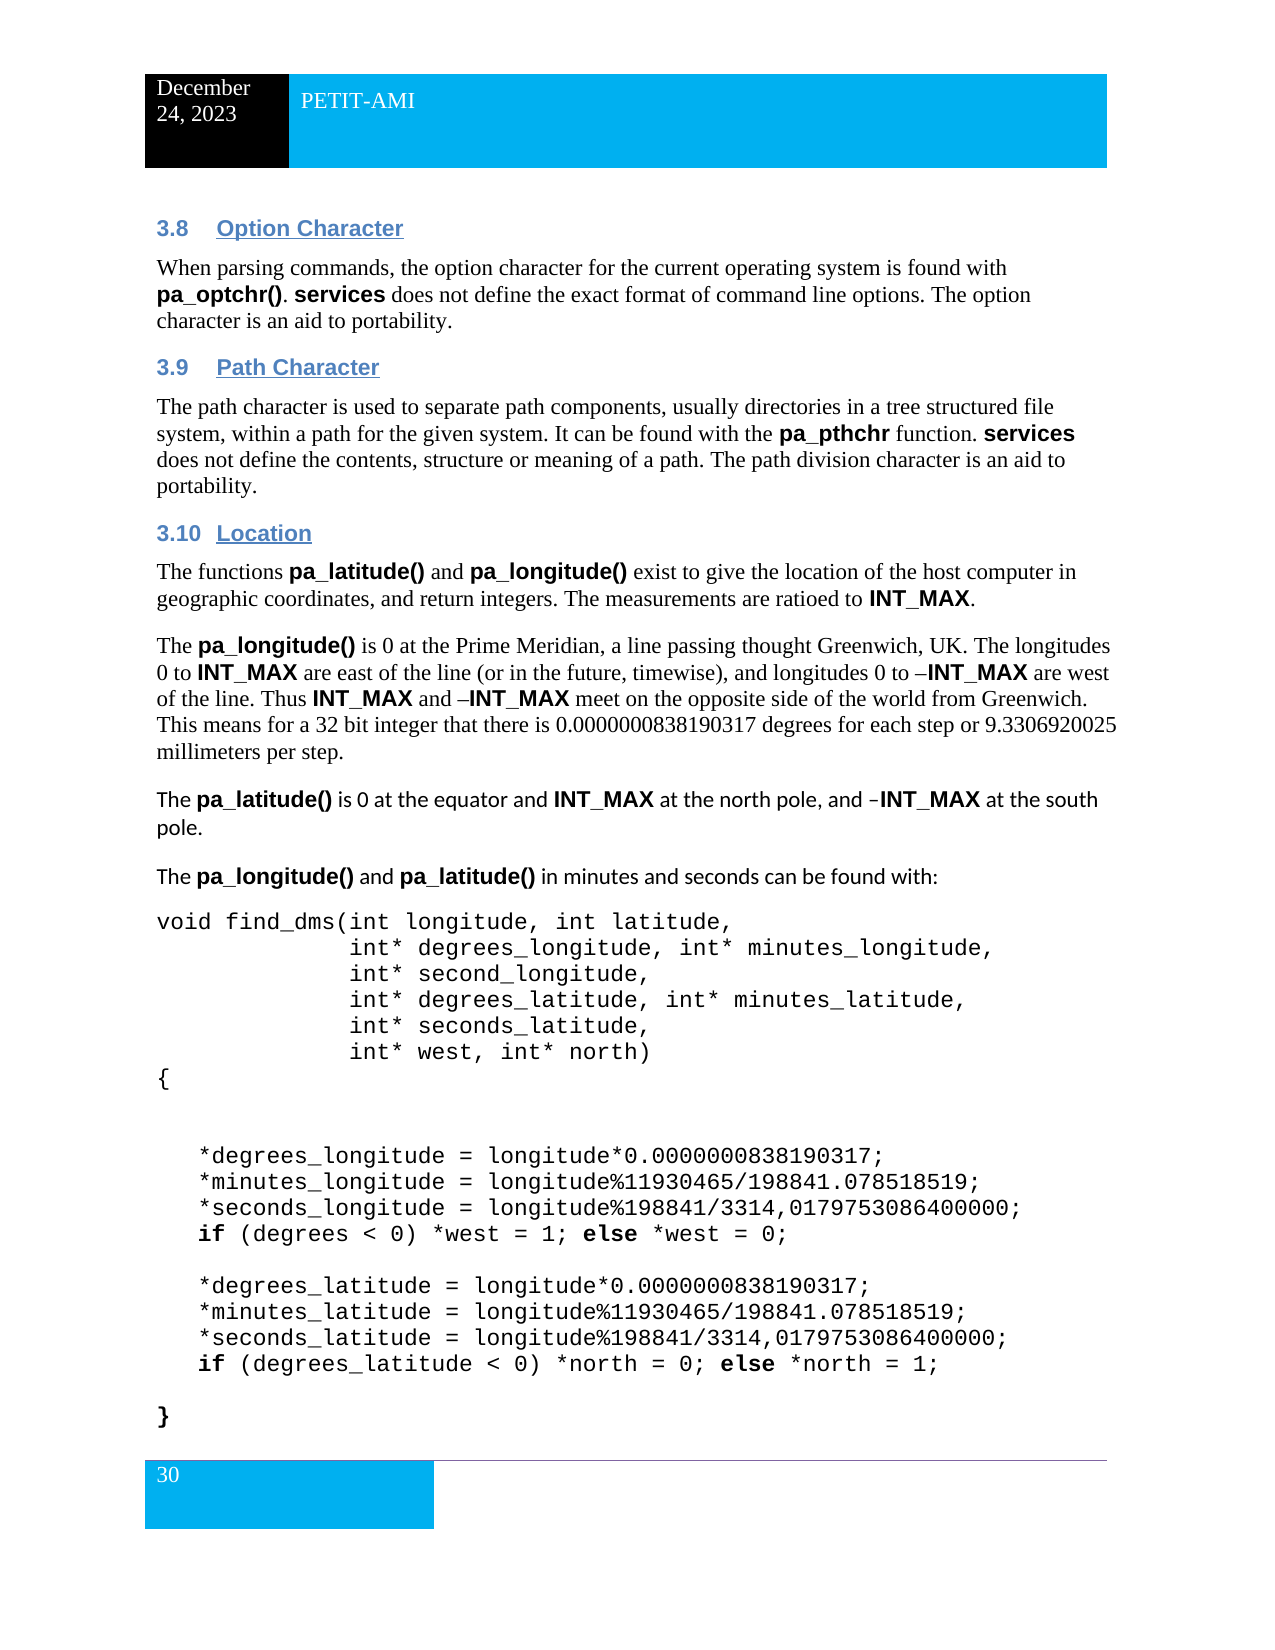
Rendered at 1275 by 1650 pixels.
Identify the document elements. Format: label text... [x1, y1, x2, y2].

text if (degrees_latitude < 0) *north = 0; else *north = 1; [156, 1352, 1118, 1378]
subtitle Path Character [156, 354, 1118, 381]
text int* degrees_longitude, int* minutes_longitude, [156, 937, 1118, 963]
text *degrees_longitude = longitude*0.0000000838190317; [156, 1144, 1118, 1171]
text int* seconds_latitude, [156, 1014, 1118, 1040]
text void find_dms(int longitude, int latitude, [156, 911, 1118, 937]
text int* west, int* north) [156, 1040, 1118, 1066]
subtitle Option Character [156, 215, 1118, 242]
text *minutes_latitude = longitude%11930465/198841.078518519; [156, 1300, 1118, 1326]
text The pa_longitude() is 0 at the Prime Meridian, a line passing thought Greenwich, UK. The longitudes 0 to INT_MAX are east of the line (or in the future, timewise), and longitudes 0 to –INT_MAX are west of the line. Thus INT_MAX and –INT_MAX meet on the opposite side of the world from Greenwich. This means for a 32 bit integer that there is 0.0000000838190317 degrees for each step or 9.3306920025 millimeters per step. [156, 632, 1118, 764]
text *seconds_longitude = longitude%198841/3314,0179753086400000; [156, 1196, 1118, 1222]
text { [156, 1066, 1118, 1092]
text The pa_latitude() is 0 at the equator and INT_MAX at the north pole, and –INT_MAX at the south pole. [156, 785, 1118, 841]
text int* second_longitude, [156, 963, 1118, 988]
text *minutes_longitude = longitude%11930465/198841.078518519; [156, 1171, 1118, 1196]
text The path character is used to separate path components, usually directories in a tree structured file system, within a path for the given system. It can be found with the pa_pthchr function. services does not define the contents, structure or meaning of a path. The path division character is an aid to portability. [156, 393, 1118, 499]
text *degrees_latitude = longitude*0.0000000838190317; [156, 1274, 1118, 1300]
text The functions pa_latitude() and pa_longitude() exist to give the location of the host computer in geographic coordinates, and return integers. The measurements are ratioed to INT_MAX. [156, 558, 1118, 611]
text } [156, 1404, 1118, 1430]
text if (degrees < 0) *west = 1; else *west = 0; [156, 1222, 1118, 1248]
text *seconds_latitude = longitude%198841/3314,0179753086400000; [156, 1326, 1118, 1352]
text int* degrees_latitude, int* minutes_latitude, [156, 988, 1118, 1014]
subtitle Location [156, 519, 1118, 546]
text The pa_longitude() and pa_latitude() in minutes and seconds can be found with: [156, 862, 1118, 890]
text When parsing commands, the option character for the current operating system is found with pa_optchr(). services does not define the exact format of command line options. The option character is an aid to portability. [156, 254, 1118, 333]
